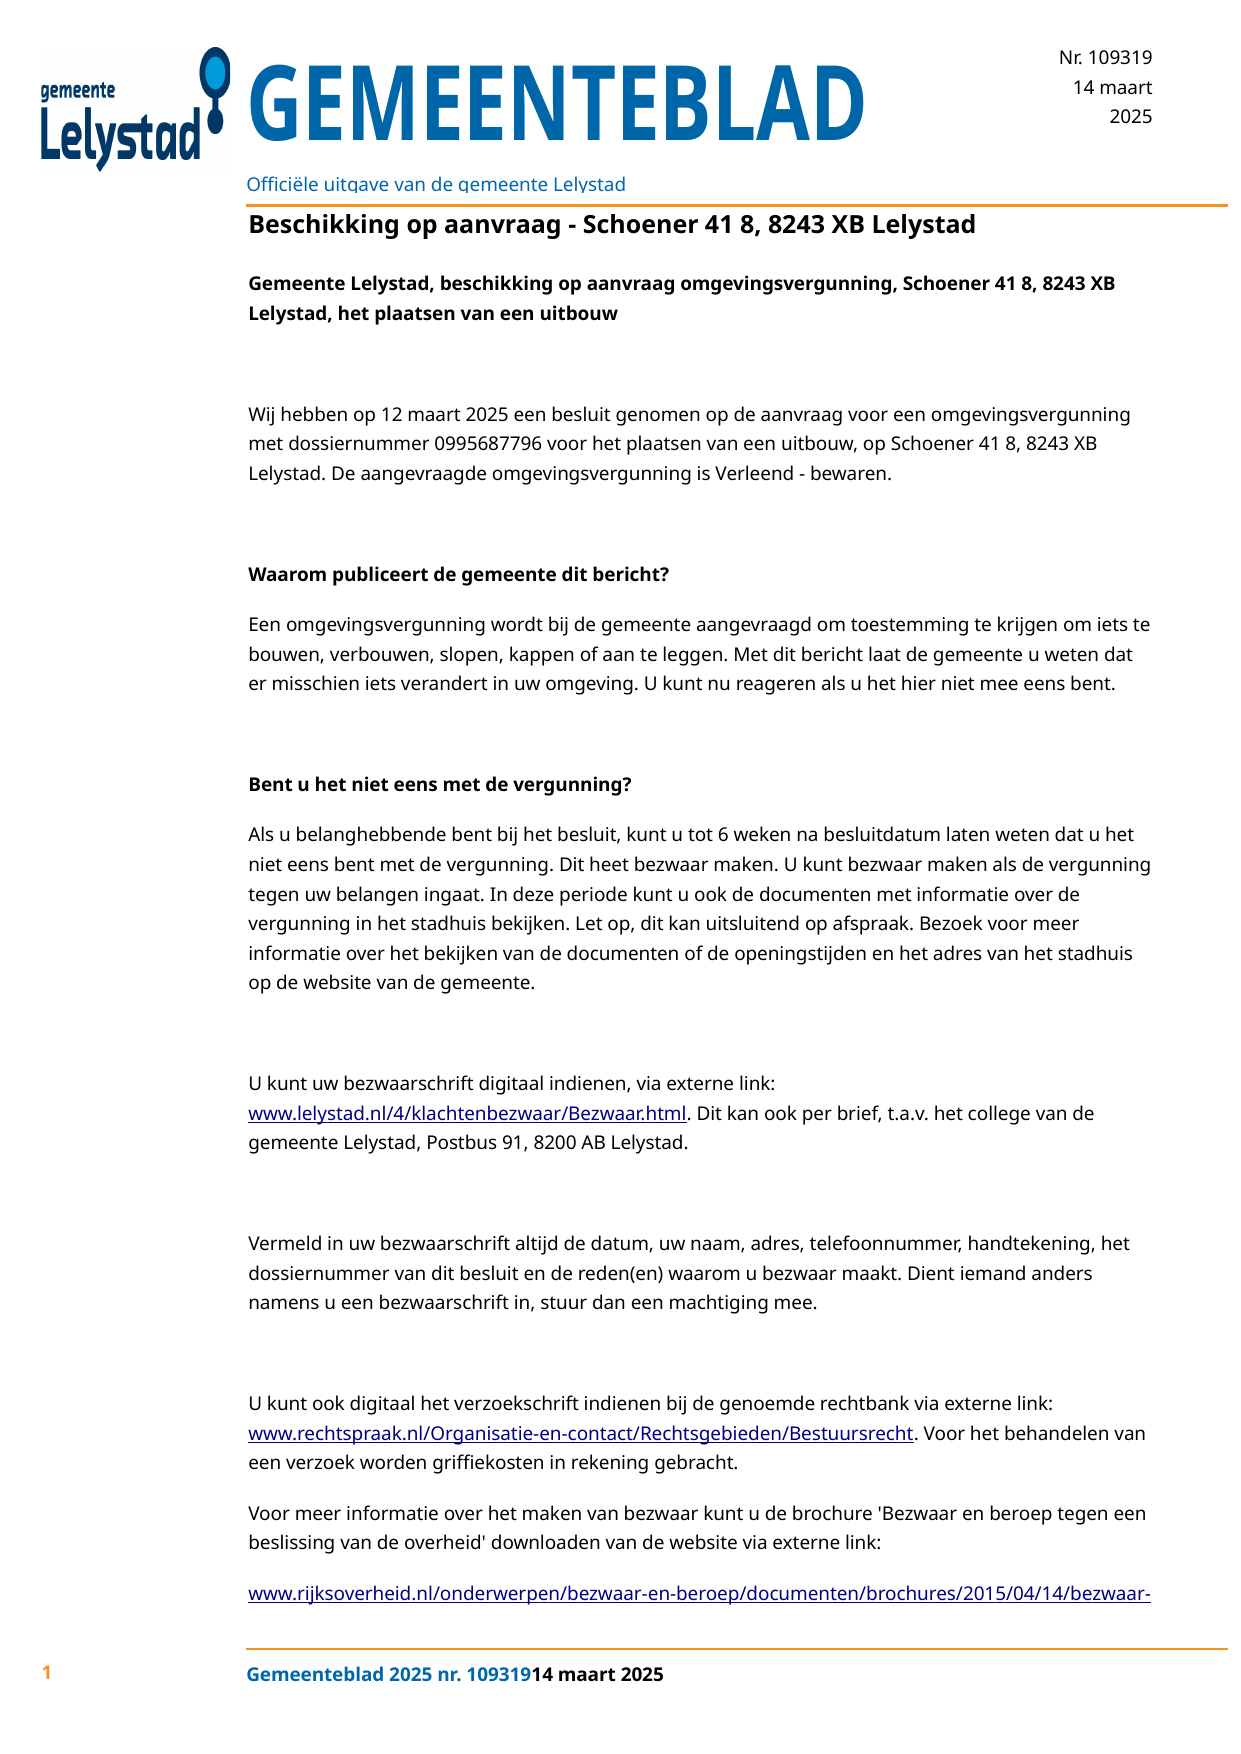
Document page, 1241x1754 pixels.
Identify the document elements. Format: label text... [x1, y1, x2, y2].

text Als u belanghebbende bent bij het besluit, kunt u tot 6 weken na besluitdatum laten weten dat u het niet eens bent met de vergunning. Dit heet bezwaar maken. U kunt bezwaar maken als de vergunning tegen uw belangen ingaat. In deze periode kunt u ook de documenten met informatie over de vergunning in het stadhuis bekijken. Let op, dit kan uitsluitend op afspraak. Bezoek voor meer informatie over het bekijken van de documenten of de openingstijden en het adres van het stadhuis op de website van de gemeente. [248, 822, 1152, 995]
text Bent u het niet eens met de vergunning? [248, 771, 1152, 797]
text Wij hebben op 12 maart 2025 een besluit genomen op de aanvraag voor een omgevingsvergunning met dossiernummer 0995687796 voor het plaatsen van een uitbouw, op Schoener 41 8, 8243 XB Lelystad. De aangevraagde omgevingsvergunning is Verleend - bewaren. [248, 401, 1152, 486]
text U kunt uw bezwaarschrift digitaal indienen, via externe link: www.lelystad.nl/4/klachtenbezwaar/Bezwaar.html. Dit kan ook per brief, t.a.v. het college van de gemeente Lelystad, Postbus 91, 8200 AB Lelystad. [248, 1070, 1152, 1155]
text Voor meer informatie over het maken van bezwaar kunt u de brochure 'Bezwaar en beroep tegen een beslissing van de overheid' downloaden van de website via externe link: [248, 1500, 1152, 1555]
text Beschikking op aanvraag - Schoener 41 8, 8243 XB Lelystad [248, 207, 1152, 241]
picture [41, 47, 231, 172]
text Gemeente Lelystad, beschikking op aanvraag omgevingsvergunning, Schoener 41 8, 8243 XB Lelystad, het plaatsen van een uitbouw [248, 270, 1152, 326]
text U kunt ook digitaal het verzoekschrift indienen bij de genoemde rechtbank via externe link: www.rechtspraak.nl/Organisatie-en-contact/Rechtsgebieden/Bestuursrecht. Voor het behandelen van een verzoek worden griffiekosten in rekening gebracht. [248, 1390, 1152, 1475]
text www.rijksoverheid.nl/onderwerpen/bezwaar-en-beroep/documenten/brochures/2015/04/14/bezwaar- [248, 1580, 1152, 1606]
text Waarom publiceert de gemeente dit bericht? [248, 561, 1152, 586]
text Een omgevingsvergunning wordt bij de gemeente aangevraagd om toestemming te krijgen om iets te bouwen, verbouwen, slopen, kappen of aan te leggen. Met dit bericht laat de gemeente u weten dat er misschien iets verandert in uw omgeving. U kunt nu reageren als u het hier niet mee eens bent. [248, 611, 1152, 696]
text Vermeld in uw bezwaarschrift altijd de datum, uw naam, adres, telefoonnummer, handtekening, het dossiernummer van dit besluit en de reden(en) waarom u bezwaar maakt. Dient iemand anders namens u een bezwaarschrift in, stuur dan een machtiging mee. [248, 1230, 1152, 1315]
